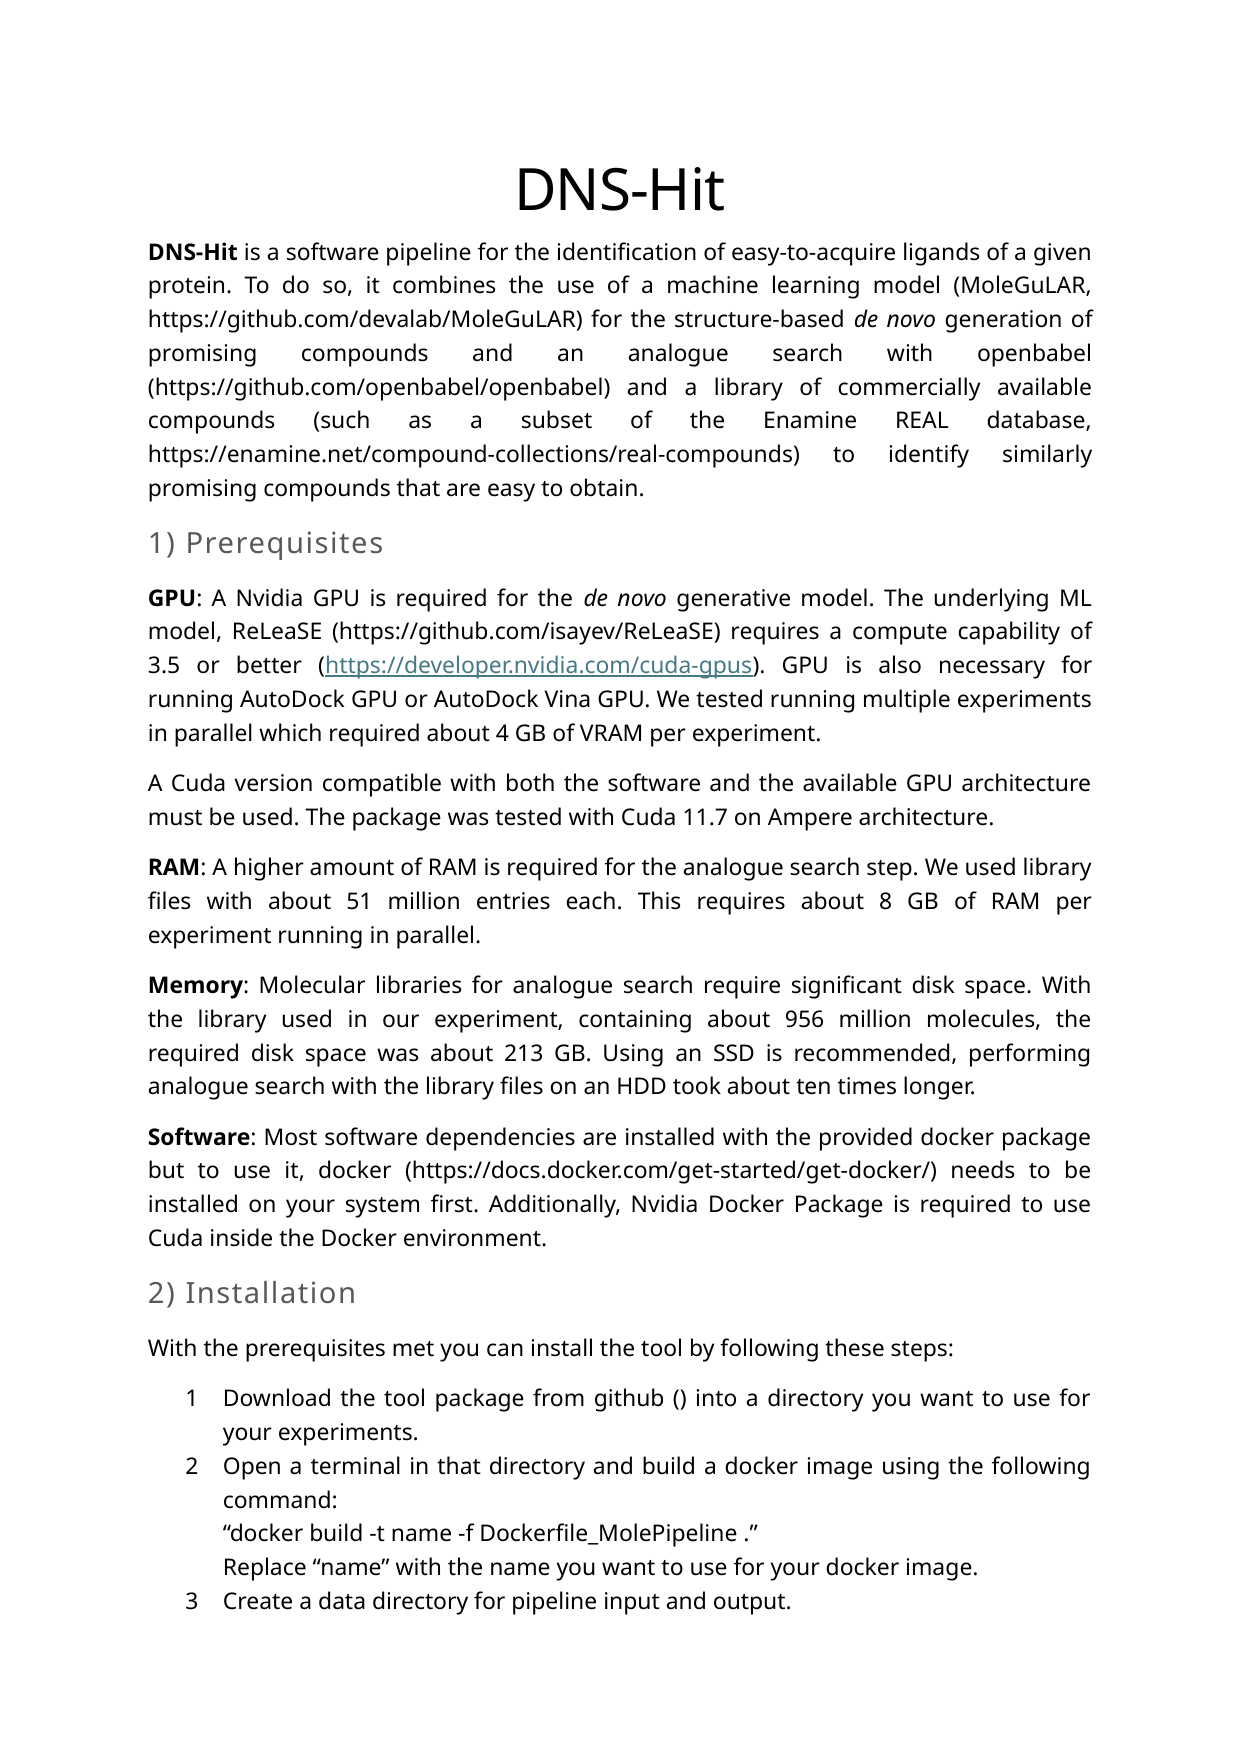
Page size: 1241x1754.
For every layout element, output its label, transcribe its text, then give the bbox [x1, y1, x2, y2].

list Create a data directory for pipeline input and output. [185, 1585, 1093, 1616]
list Download the tool package from github () into a directory you want to use for your experiments. [185, 1382, 1093, 1447]
list Open a terminal in that directory and build a docker image using the following command: [185, 1450, 1093, 1515]
text RAM: A higher amount of RAM is required for the analogue search step. We used library files with about 51 million entries each. This requires about 8 GB of RAM per experiment running in parallel. [148, 851, 1093, 950]
list Replace “name” with the name you want to use for your docker image. [185, 1551, 1093, 1582]
text With the prerequisites met you can install the tool by following these steps: [148, 1332, 1093, 1363]
subtitle 1) Prerequisites [148, 522, 1093, 562]
text Memory: Molecular libraries for analogue search require significant disk space. With the library used in our experiment, containing about 956 million molecules, the required disk space was about 213 GB. Using an SSD is recommended, performing analogue search with the library files on an HDD took about ten times longer. [148, 969, 1093, 1102]
text GPU: A Nvidia GPU is required for the de novo generative model. The underlying ML model, ReLeaSE (https://github.com/isayev/ReLeaSE) requires a compute capability of 3.5 or better (https://developer.nvidia.com/cuda-gpus). GPU is also necessary for running AutoDock GPU or AutoDock Vina GPU. We tested running multiple experiments in parallel which required about 4 GB of VRAM per experiment. [148, 582, 1093, 748]
text DNS-Hit is a software pipeline for the identification of easy-to-acquire ligands of a given protein. To do so, it combines the use of a machine learning model (MoleGuLAR, https://github.com/devalab/MoleGuLAR) for the structure-based de novo generation of promising compounds and an analogue search with openbabel (https://github.com/openbabel/openbabel) and a library of commercially available compounds (such as a subset of the Enamine REAL database, https://enamine.net/compound-collections/real-compounds) to identify similarly promising compounds that are easy to obtain. [148, 235, 1093, 503]
list “docker build -t name -f Dockerfile_MolePipeline .” [185, 1517, 1093, 1548]
text Software: Most software dependencies are installed with the provided docker package but to use it, docker (https://docs.docker.com/get-started/get-docker/) needs to be installed on your system first. Additionally, Nvidia Docker Package is required to use Cuda inside the Docker environment. [148, 1121, 1093, 1253]
subtitle 2) Installation [148, 1272, 1093, 1312]
text A Cuda version compatible with both the software and the available GPU architecture must be used. The package was tested with Cuda 11.7 on Ampere architecture. [148, 767, 1093, 832]
title DNS-Hit [148, 148, 1093, 227]
